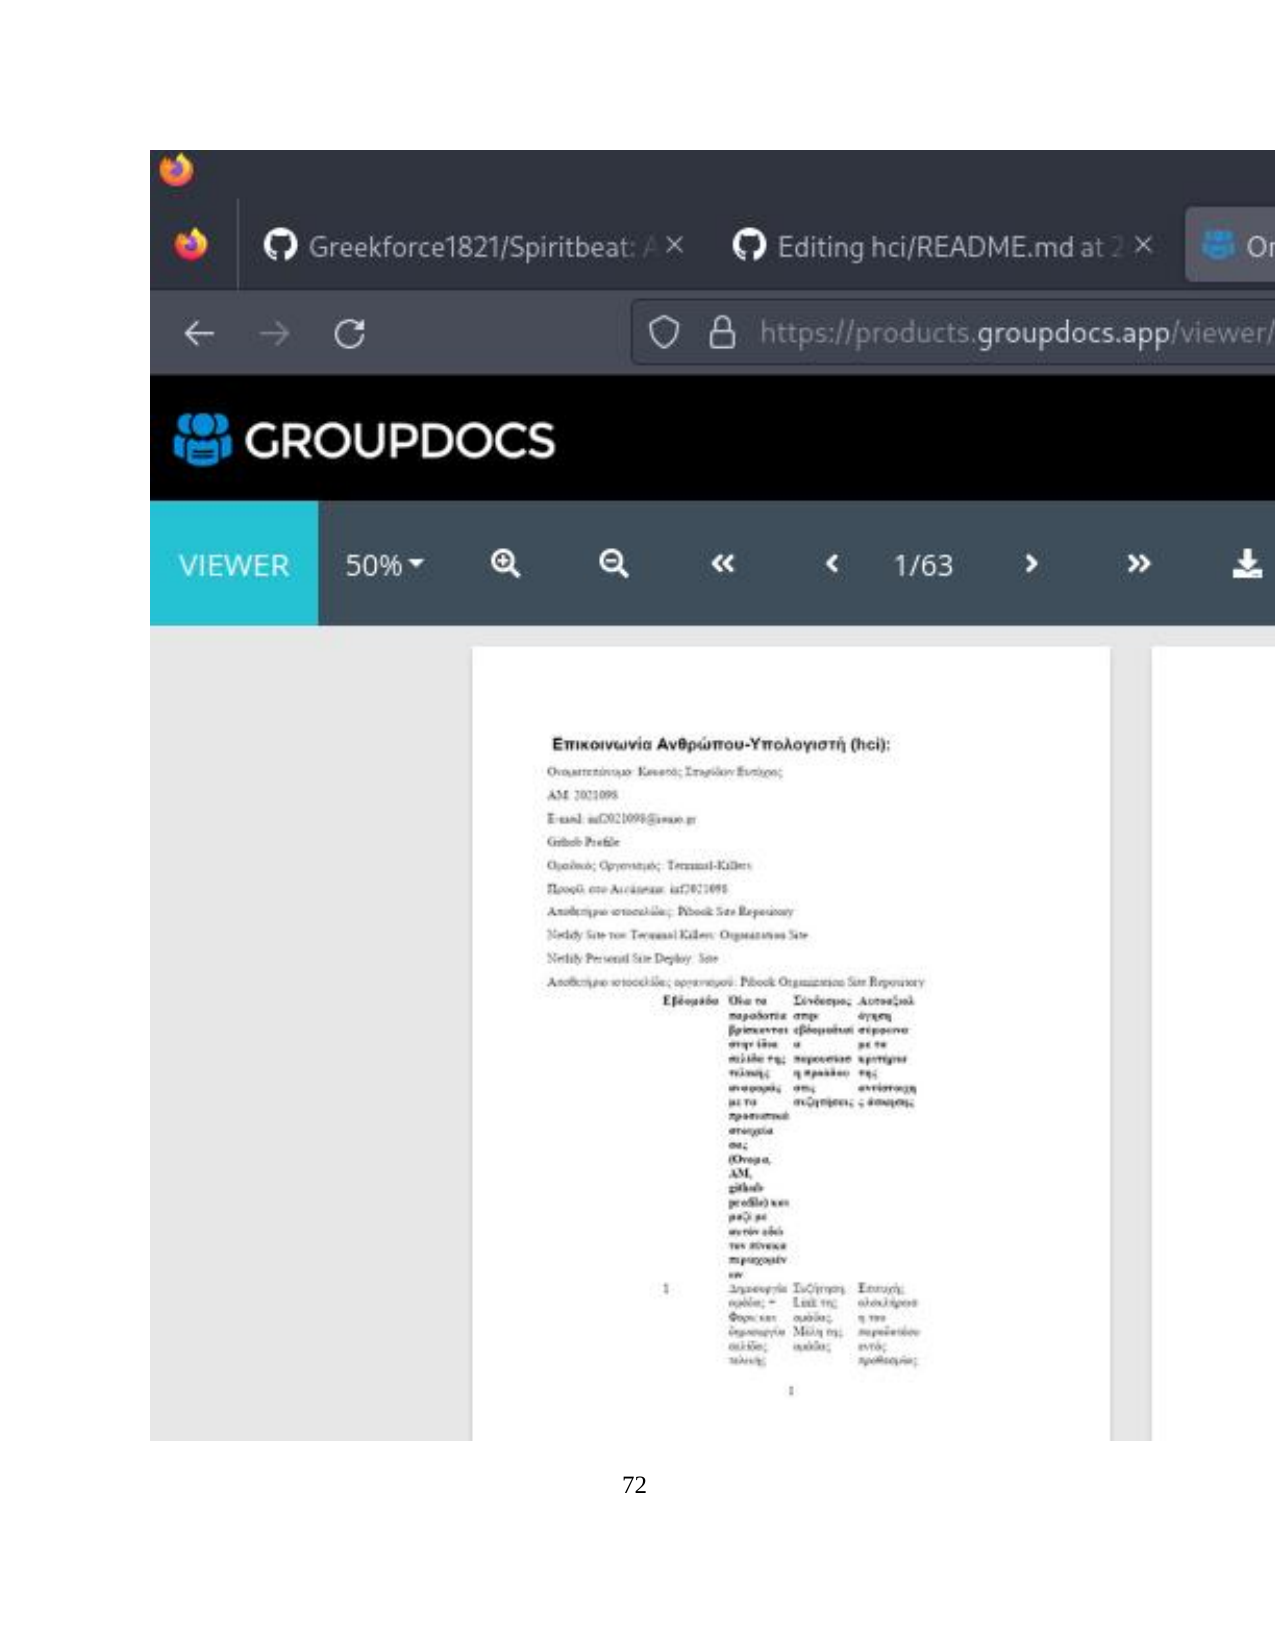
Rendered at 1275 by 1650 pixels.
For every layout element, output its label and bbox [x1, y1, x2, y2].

picture [150, 150, 1275, 1441]
